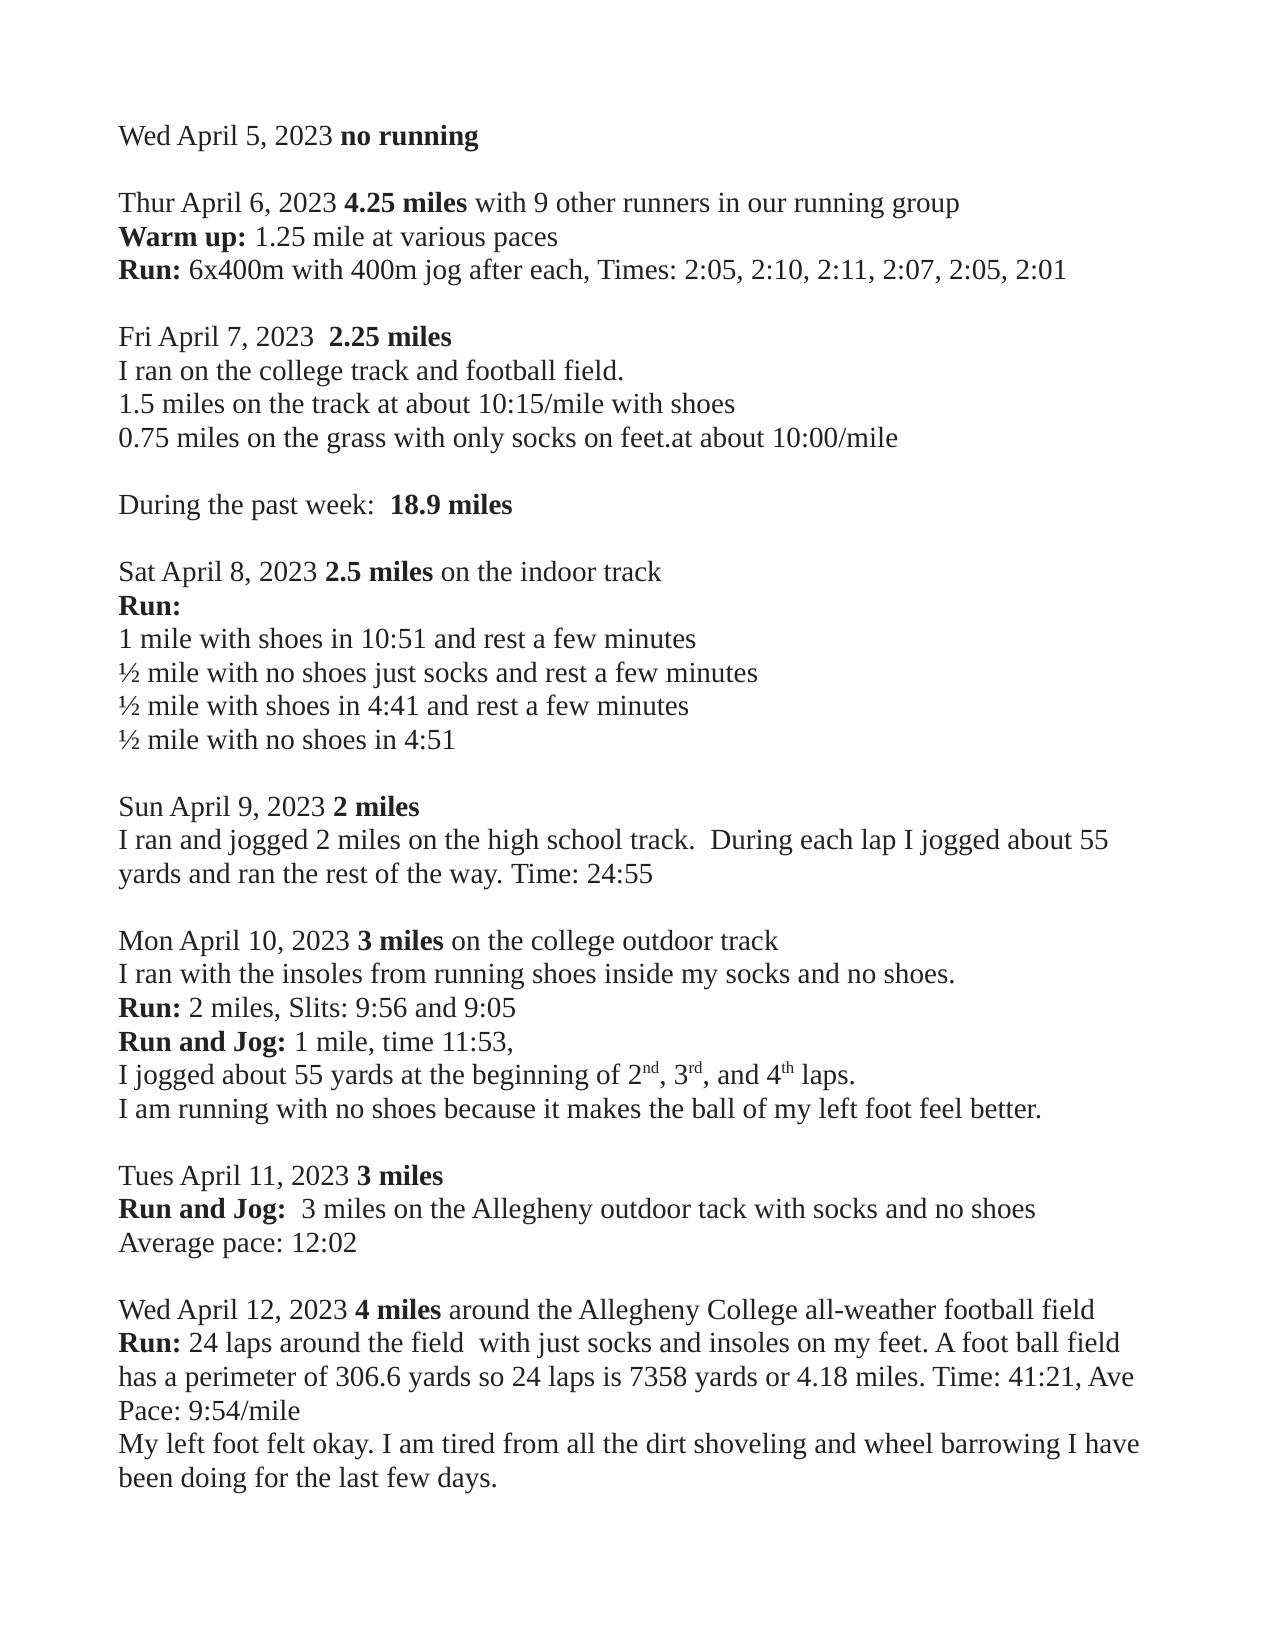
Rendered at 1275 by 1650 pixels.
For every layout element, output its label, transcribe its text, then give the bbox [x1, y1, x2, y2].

text ½ mile with shoes in 4:41 and rest a few minutes [118, 688, 1161, 722]
text Sat April 8, 2023 2.5 miles on the indoor track [118, 554, 1161, 588]
list 1.5 miles on the track at about 10:15/mile with shoes [118, 386, 1161, 420]
text My left foot felt okay. I am tired from all the dirt shoveling and wheel barrowing I have been doing for the last few days. [118, 1426, 1161, 1493]
text I ran and jogged 2 miles on the high school track. During each lap I jogged about 55 yards and ran the rest of the way. Time: 24:55 [118, 822, 1161, 889]
text During the past week: 18.9 miles [118, 487, 1161, 521]
text Run: 6x400m with 400m jog after each, Times: 2:05, 2:10, 2:11, 2:07, 2:05, 2:01 [118, 252, 1161, 286]
text I ran with the insoles from running shoes inside my socks and no shoes. [118, 957, 1161, 990]
text I am running with no shoes because it makes the ball of my left foot feel better. [118, 1091, 1161, 1124]
text Wed April 12, 2023 4 miles around the Allegheny College all-weather football field [118, 1292, 1161, 1326]
text I jogged about 55 yards at the beginning of 2nd, 3rd, and 4th laps. [118, 1057, 1161, 1091]
text Run and Jog: 3 miles on the Allegheny outdoor tack with socks and no shoes [118, 1191, 1161, 1225]
text Sun April 9, 2023 2 miles [118, 789, 1161, 822]
text Thur April 6, 2023 4.25 miles with 9 other runners in our running group [118, 185, 1161, 219]
text Wed April 5, 2023 no running [118, 118, 1161, 152]
text Run: [118, 588, 1161, 621]
text Run and Jog: 1 mile, time 11:53, [118, 1024, 1161, 1057]
text Run: 2 miles, Slits: 9:56 and 9:05 [118, 990, 1161, 1024]
text I ran on the college track and football field. [118, 353, 1161, 386]
text Average pace: 12:02 [118, 1225, 1161, 1258]
text Fri April 7, 2023 2.25 miles [118, 319, 1161, 353]
text 1 mile with shoes in 10:51 and rest a few minutes [118, 621, 1161, 655]
text Tues April 11, 2023 3 miles [118, 1158, 1161, 1191]
text Mon April 10, 2023 3 miles on the college outdoor track [118, 923, 1161, 957]
text ½ mile with no shoes just socks and rest a few minutes [118, 655, 1161, 688]
text ½ mile with no shoes in 4:51 [118, 722, 1161, 755]
text Run: 24 laps around the field with just socks and insoles on my feet. A foot ball field has a perimeter of 306.6 yards so 24 laps is 7358 yards or 4.18 miles. Time: 41:21, Ave Pace: 9:54/mile [118, 1326, 1161, 1426]
list 0.75 miles on the grass with only socks on feet.at about 10:00/mile [118, 420, 1161, 453]
text Warm up: 1.25 mile at various paces [118, 219, 1161, 252]
